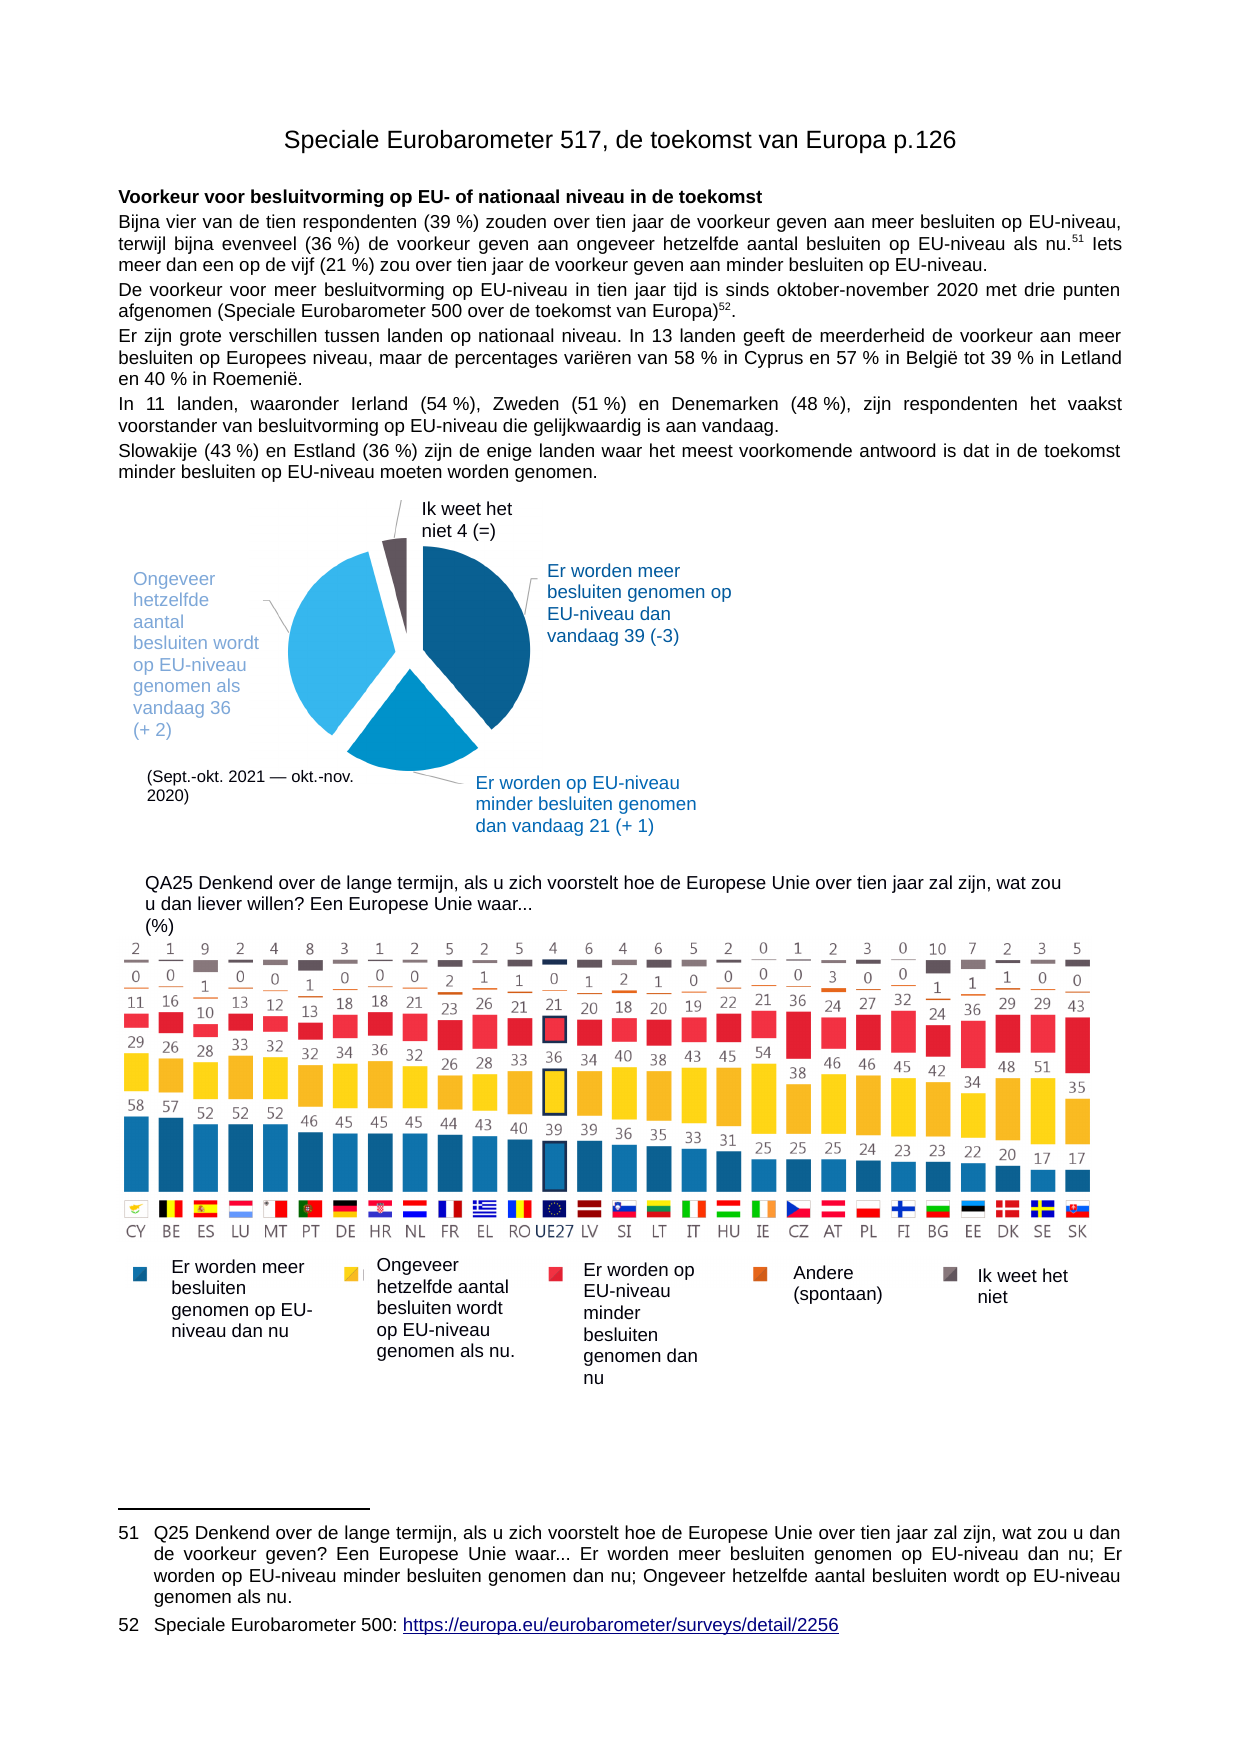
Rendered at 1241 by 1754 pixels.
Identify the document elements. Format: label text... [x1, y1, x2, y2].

text In 11 landen, waaronder Ierland (54 %), Zweden (51 %) en Denemarken (48 %), zijn respondenten het vaakst voorstander van besluitvorming op EU-niveau die gelijkwaardig is aan vandaag. [118, 393, 1122, 436]
text Voorkeur voor besluitvorming op EU- of nationaal niveau in de toekomst [118, 186, 1122, 208]
picture [116, 936, 1092, 1242]
text Q25 Denkend over de lange termijn, als u zich voorstelt hoe de Europese Unie over tien jaar zal zijn, wat zou u dan de voorkeur geven? Een Europese Unie waar... Er worden meer besluiten genomen op EU-niveau dan nu; Er worden op EU-niveau minder besluiten genomen dan nu; Ongeveer hetzelfde aantal besluiten wordt op EU-niveau genomen als nu. [118, 1522, 1122, 1608]
picture [125, 1256, 960, 1288]
text Slowakije (43 %) en Estland (36 %) zijn de enige landen waar het meest voorkomende antwoord is dat in de toekomst minder besluiten op EU-niveau moeten worden genomen. [118, 439, 1122, 482]
text Speciale Eurobarometer 500: https://europa.eu/eurobarometer/surveys/detail/2256 [118, 1614, 1122, 1636]
text Er zijn grote verschillen tussen landen op nationaal niveau. In 13 landen geeft de meerderheid de voorkeur aan meer besluiten op Europees niveau, maar de percentages variëren van 58 % in Cyprus en 57 % in België tot 39 % in Letland en 40 % in Roemenië. [118, 325, 1122, 390]
picture [249, 500, 543, 784]
text De voorkeur voor meer besluitvorming op EU-niveau in tien jaar tijd is sinds oktober-november 2020 met drie punten afgenomen (Speciale Eurobarometer 500 over de toekomst van Europa). [118, 279, 1122, 322]
text Bijna vier van de tien respondenten (39 %) zouden over tien jaar de voorkeur geven aan meer besluiten op EU-niveau, terwijl bijna evenveel (36 %) de voorkeur geven aan ongeveer hetzelfde aantal besluiten op EU-niveau als nu. Iets meer dan een op de vijf (21 %) zou over tien jaar de voorkeur geven aan minder besluiten op EU-niveau. [118, 211, 1122, 276]
